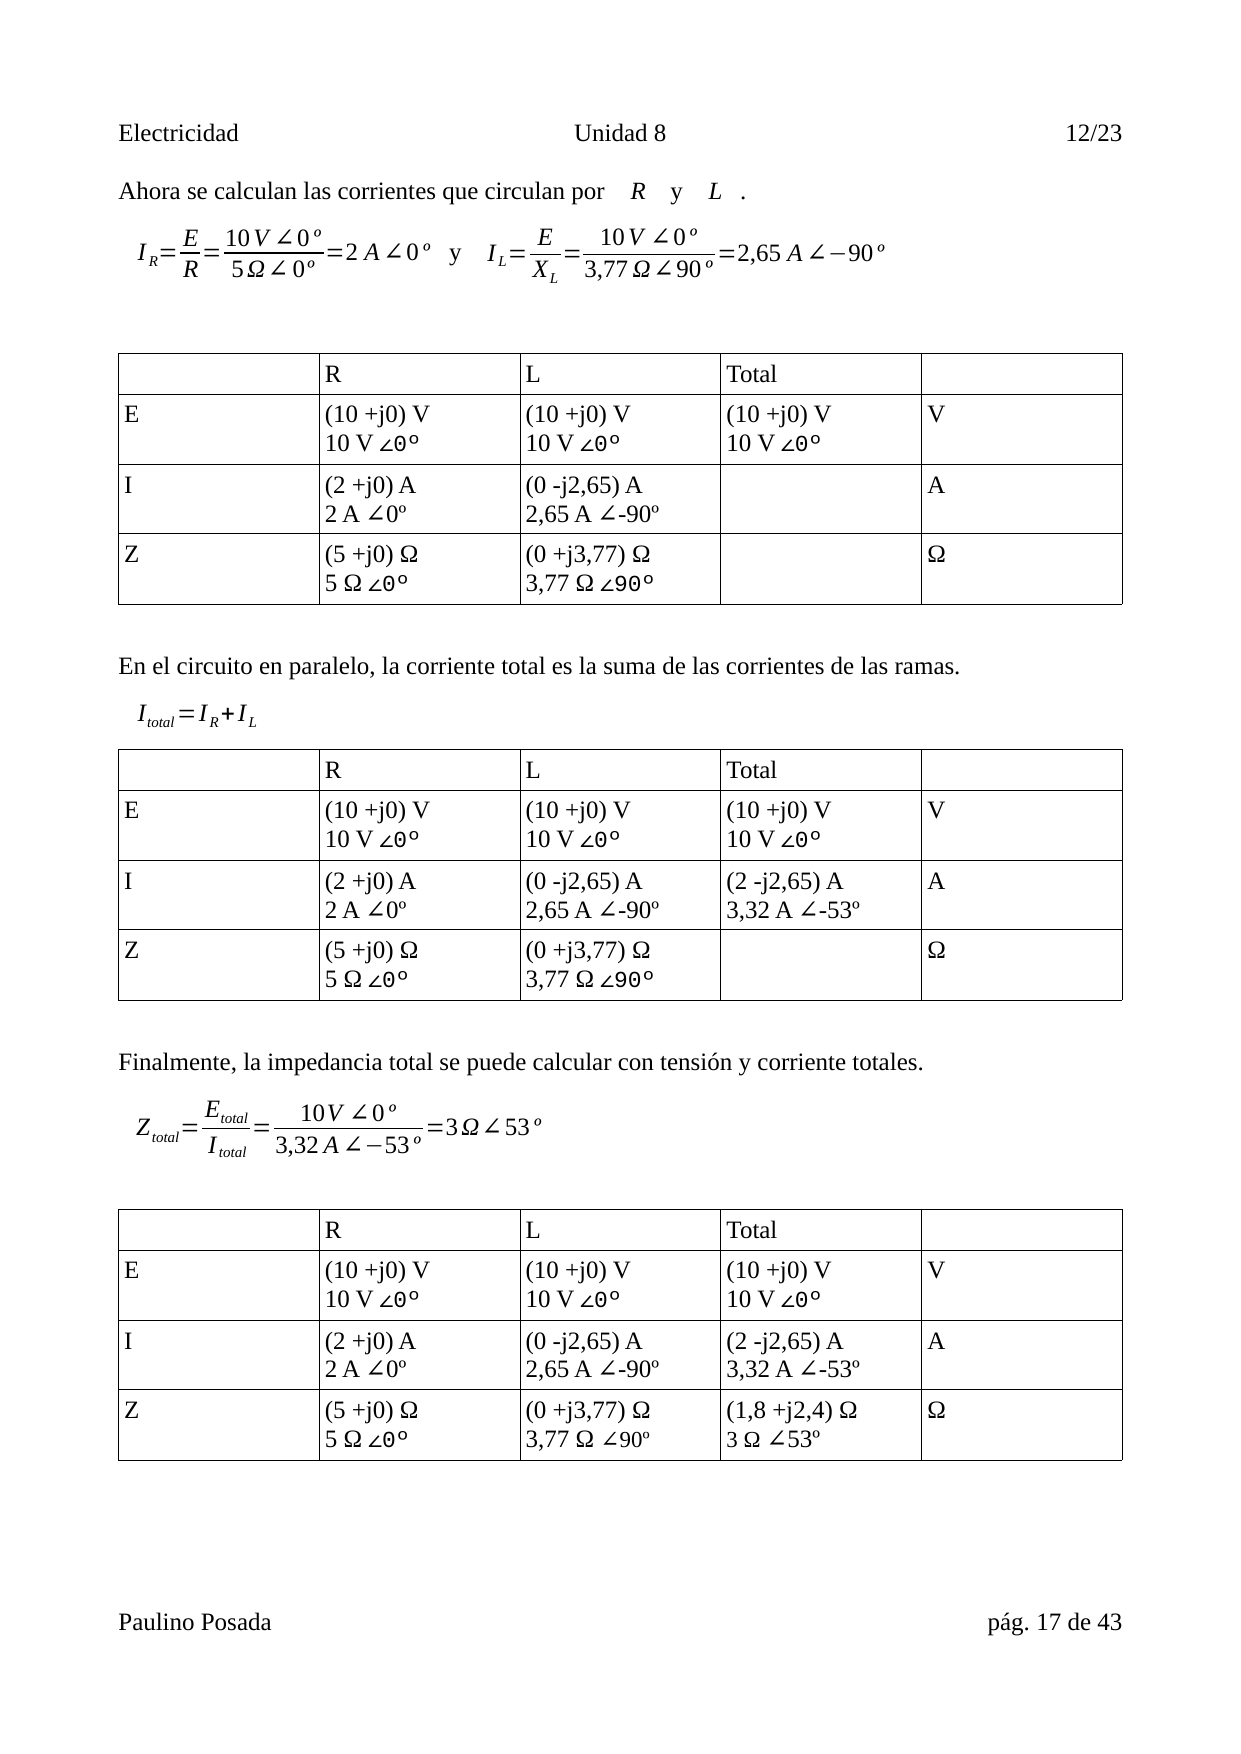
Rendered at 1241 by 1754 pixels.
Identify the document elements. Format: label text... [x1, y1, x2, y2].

table_cell A [922, 465, 1122, 533]
table_cell (10 +j0) V 10 V ∠0º [721, 1251, 921, 1320]
table_cell (10 +j0) V 10 V ∠0º [521, 1251, 720, 1320]
table_cell (10 +j0) V 10 V ∠0º [521, 395, 720, 464]
table_cell (5 +j0) Ω 5 Ω ∠0º [320, 534, 520, 604]
table_cell (10 +j0) V 10 V ∠0º [320, 1251, 520, 1320]
table_cell (5 +j0) Ω 5 Ω ∠0º [320, 1390, 520, 1459]
table_cell (2 +j0) A 2 A ∠0º [320, 465, 520, 533]
table_cell E [119, 791, 319, 860]
table_cell [721, 534, 921, 604]
table_header L [521, 1210, 720, 1249]
table_cell V [922, 791, 1122, 860]
table_cell (5 +j0) Ω 5 Ω ∠0º [320, 930, 520, 1000]
table_cell I [119, 1321, 319, 1389]
table_cell (2 -j2,65) A 3,32 A ∠-53º [721, 1321, 921, 1389]
table_cell (0 -j2,65) A 2,65 A ∠-90º [521, 1321, 720, 1389]
table_header R [320, 354, 520, 394]
table_header L [521, 750, 720, 790]
table_cell Ω [922, 1390, 1122, 1459]
table_cell (2 +j0) A 2 A ∠0º [320, 1321, 520, 1389]
table_cell (2 -j2,65) A 3,32 A ∠-53º [721, 861, 921, 929]
table_cell Z [119, 1390, 319, 1459]
table_header [922, 354, 1122, 394]
table_cell (0 -j2,65) A 2,65 A ∠-90º [521, 465, 720, 533]
table_cell I [119, 465, 319, 533]
table_header Total [721, 750, 921, 790]
table_cell (0 +j3,77) Ω 3,77 Ω ∠90º [521, 1390, 720, 1459]
table_cell I [119, 861, 319, 929]
table_cell E [119, 395, 319, 464]
table_cell E [119, 1251, 319, 1320]
table_cell (0 +j3,77) Ω 3,77 Ω ∠90º [521, 534, 720, 604]
table_header R [320, 1210, 520, 1249]
table_cell (10 +j0) V 10 V ∠0º [721, 791, 921, 860]
table_cell (10 +j0) V 10 V ∠0º [721, 395, 921, 464]
table_header R [320, 750, 520, 790]
table_header Total [721, 354, 921, 394]
table_cell (10 +j0) V 10 V ∠0º [320, 791, 520, 860]
table_cell V [922, 1251, 1122, 1320]
table_header [922, 1210, 1122, 1249]
text y [118, 224, 1122, 287]
table_cell V [922, 395, 1122, 464]
table_header [119, 1210, 319, 1249]
text Finalmente, la impedancia total se puede calcular con tensión y corriente totales. [118, 1047, 1122, 1076]
table_cell Ω [922, 534, 1122, 604]
table_header [119, 750, 319, 790]
table_cell Ω [922, 930, 1122, 1000]
table_cell [721, 930, 921, 1000]
table_cell (1,8 +j2,4) Ω 3 Ω ∠53º [721, 1390, 921, 1459]
table_cell (2 +j0) A 2 A ∠0º [320, 861, 520, 929]
table_cell A [922, 1321, 1122, 1389]
text En el circuito en paralelo, la corriente total es la suma de las corrientes de las ramas. [118, 651, 1122, 680]
table_header L [521, 354, 720, 394]
table_header [922, 750, 1122, 790]
table_cell [721, 465, 921, 533]
table_cell A [922, 861, 1122, 929]
table_header Total [721, 1210, 921, 1249]
table_cell Z [119, 930, 319, 1000]
table_cell (0 -j2,65) A 2,65 A ∠-90º [521, 861, 720, 929]
table_cell (10 +j0) V 10 V ∠0º [320, 395, 520, 464]
text Ahora se calculan las corrientes que circulan por y . [118, 176, 1122, 205]
table_cell (0 +j3,77) Ω 3,77 Ω ∠90º [521, 930, 720, 1000]
table_header [119, 354, 319, 394]
table_cell (10 +j0) V 10 V ∠0º [521, 791, 720, 860]
table_cell Z [119, 534, 319, 604]
